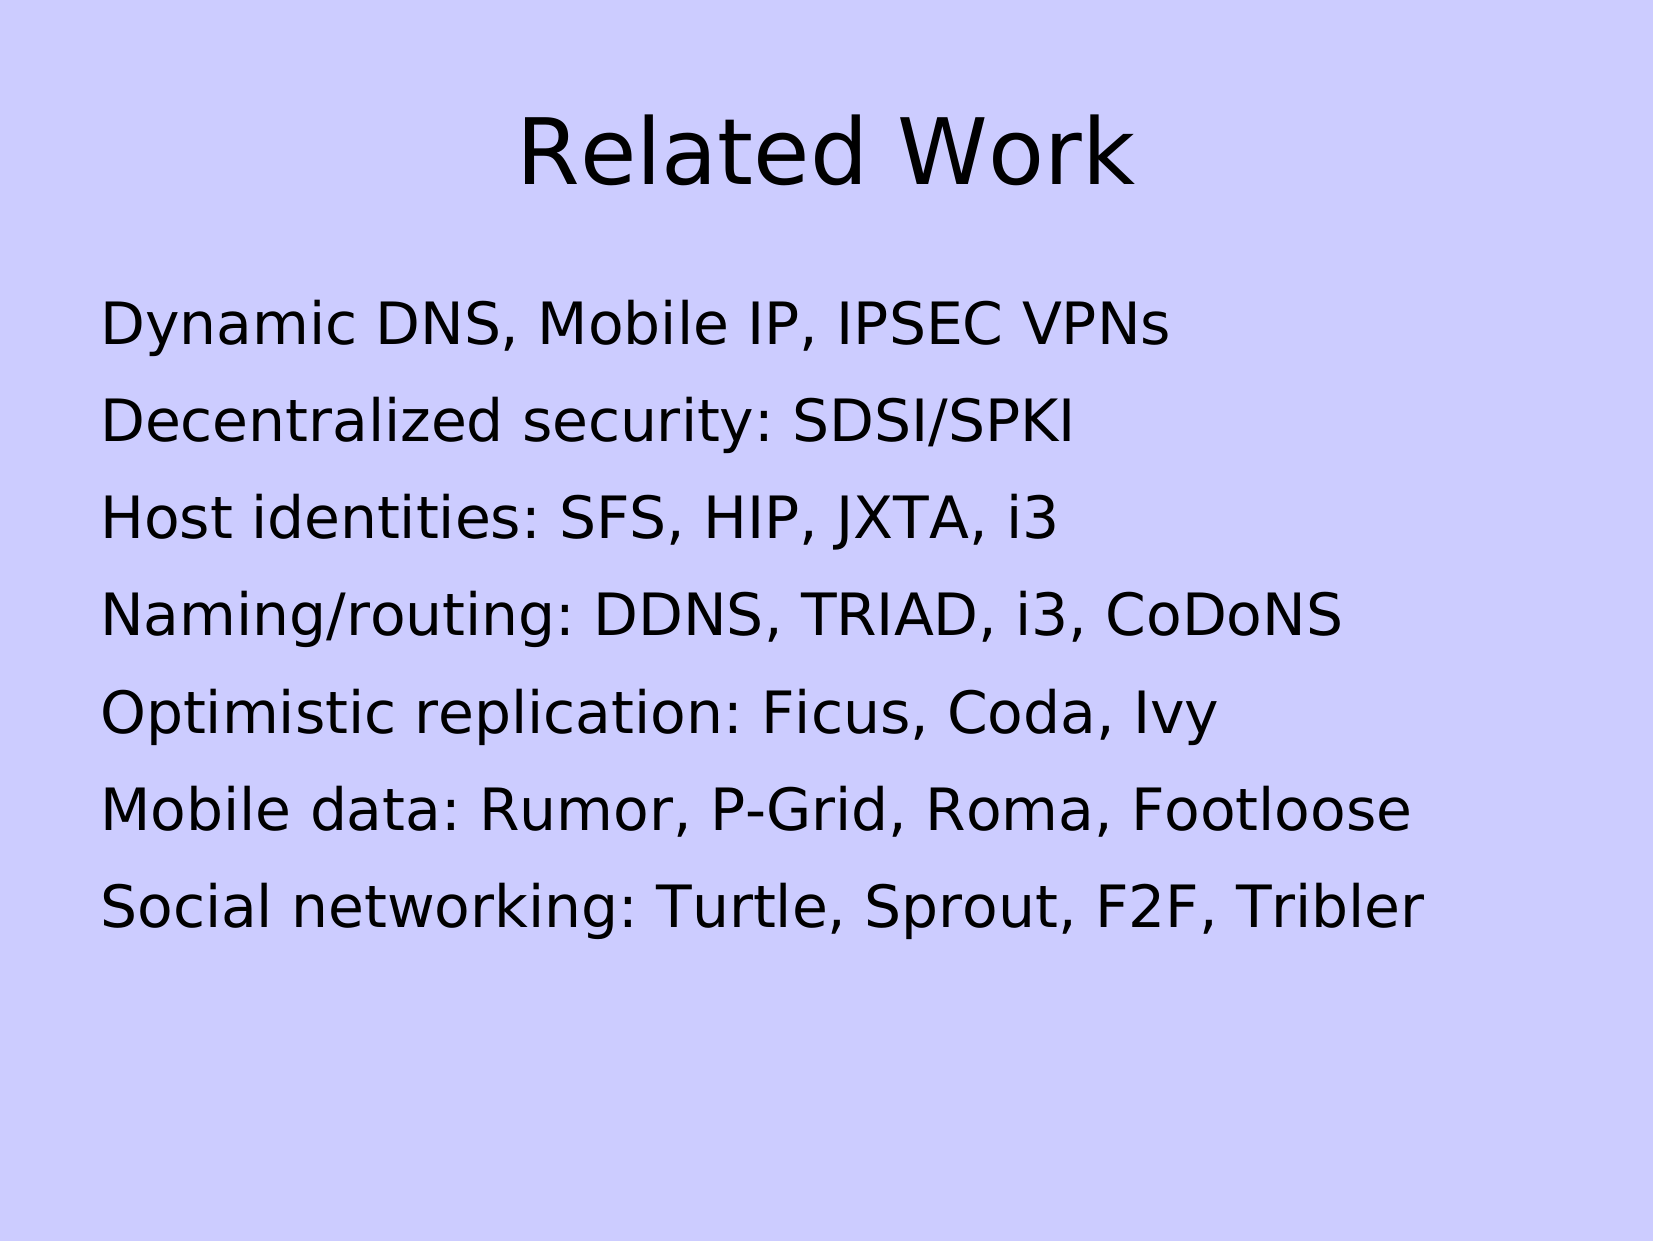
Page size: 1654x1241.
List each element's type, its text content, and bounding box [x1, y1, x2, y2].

title Related Work [82, 56, 1571, 250]
list Dynamic DNS, Mobile IP, IPSEC VPNs Decentralized security: SDSI/SPKI Host identities: SFS, HIP, JXTA, i3 Naming/routing: DDNS, TRIAD, i3, CoDoNS Optimistic replication: Ficus, Coda, Ivy Mobile data: Rumor, P-Grid, Roma, Footloose Social networking: Turtle, Sprout, F2F, Tribler [82, 290, 1571, 1095]
